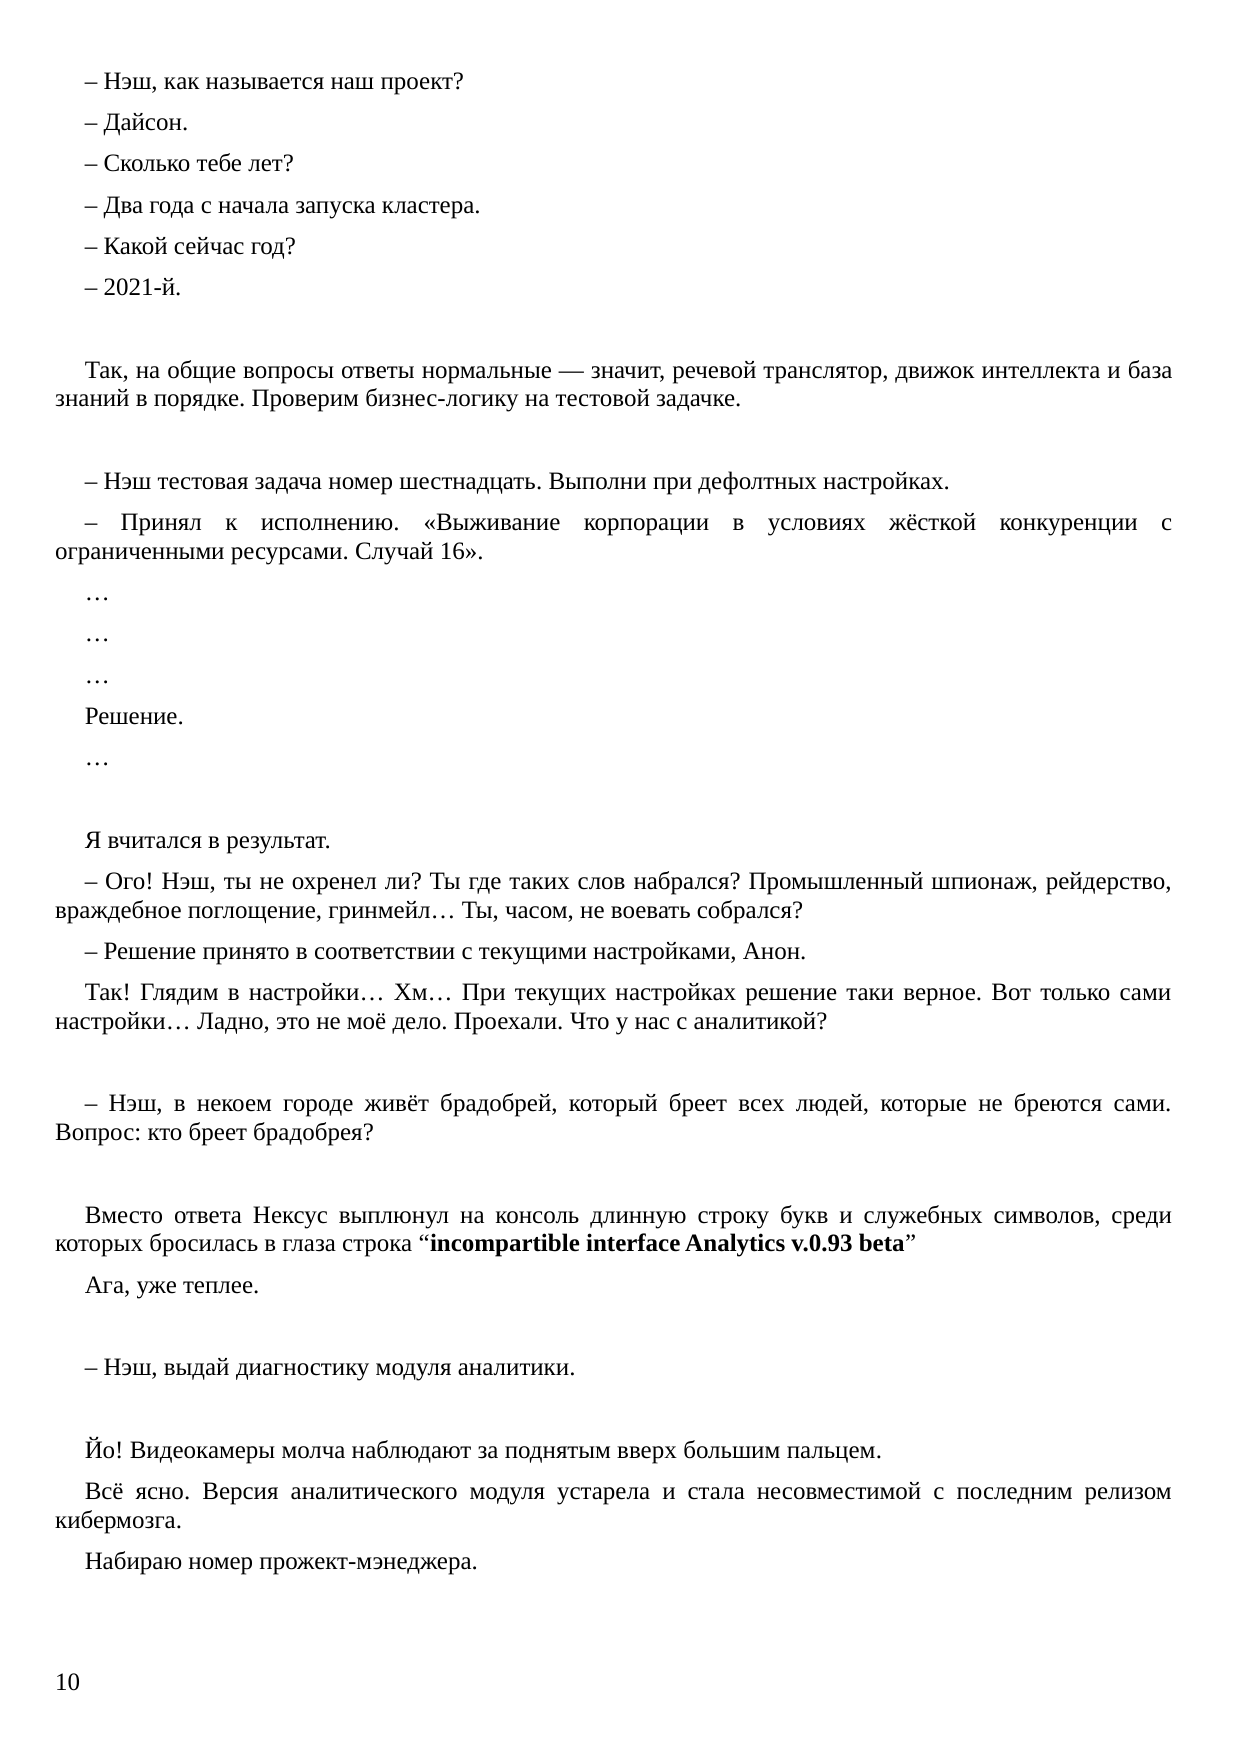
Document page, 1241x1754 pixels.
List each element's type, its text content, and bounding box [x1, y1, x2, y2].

text … [55, 618, 1173, 647]
text Я вчитался в результат. [55, 825, 1173, 853]
text Так! Глядим в настройки… Хм… При текущих настройках решение таки верное. Вот только сами настройки… Ладно, это не моё дело. Проехали. Что у нас с аналитикой? [55, 977, 1173, 1035]
text … [55, 577, 1173, 606]
text Так, на общие вопросы ответы нормальные — значит, речевой транслятор, движок интеллекта и база знаний в порядке. Проверим бизнес-логику на тестовой задачке. [55, 355, 1173, 412]
text – Нэш, выдай диагностику модуля аналитики. [55, 1352, 1173, 1381]
text – Нэш, как называется наш проект? [55, 66, 1173, 95]
text – Какой сейчас год? [55, 231, 1173, 260]
text – Решение принято в соответствии с текущими настройками, Анон. [55, 936, 1173, 965]
text Йо! Видеокамеры молча наблюдают за поднятым вверх большим пальцем. [55, 1435, 1173, 1463]
text – Дайсон. [55, 107, 1173, 136]
text – Нэш, в некоем городе живёт брадобрей, который бреет всех людей, которые не бреются сами. Вопрос: кто бреет брадобрея? [55, 1088, 1173, 1146]
text – Два года с начала запуска кластера. [55, 190, 1173, 218]
text Решение. [55, 701, 1173, 730]
text Набираю номер прожект-мэнеджера. [55, 1546, 1173, 1575]
text … [55, 660, 1173, 688]
text Ага, уже теплее. [55, 1270, 1173, 1298]
text – Нэш тестовая задача номер шестнадцать. Выполни при дефолтных настройках. [55, 466, 1173, 495]
text – 2021-й. [55, 272, 1173, 301]
text … [55, 742, 1173, 771]
text Всё ясно. Версия аналитического модуля устарела и стала несовместимой с последним релизом кибермозга. [55, 1476, 1173, 1533]
text – Ого! Нэш, ты не охренел ли? Ты где таких слов набрался? Промышленный шпионаж, рейдерство, враждебное поглощение, гринмейл… Ты, часом, не воевать собрался? [55, 866, 1173, 923]
text – Сколько тебе лет? [55, 148, 1173, 177]
text Вместо ответа Нексус выплюнул на консоль длинную строку букв и служебных символов, среди которых бросилась в глаза строка “incompartible interface Analytics v.0.93 beta” [55, 1200, 1173, 1257]
text – Принял к исполнению. «Выживание корпорации в условиях жёсткой конкуренции с ограниченными ресурсами. Случай 16». [55, 507, 1173, 565]
